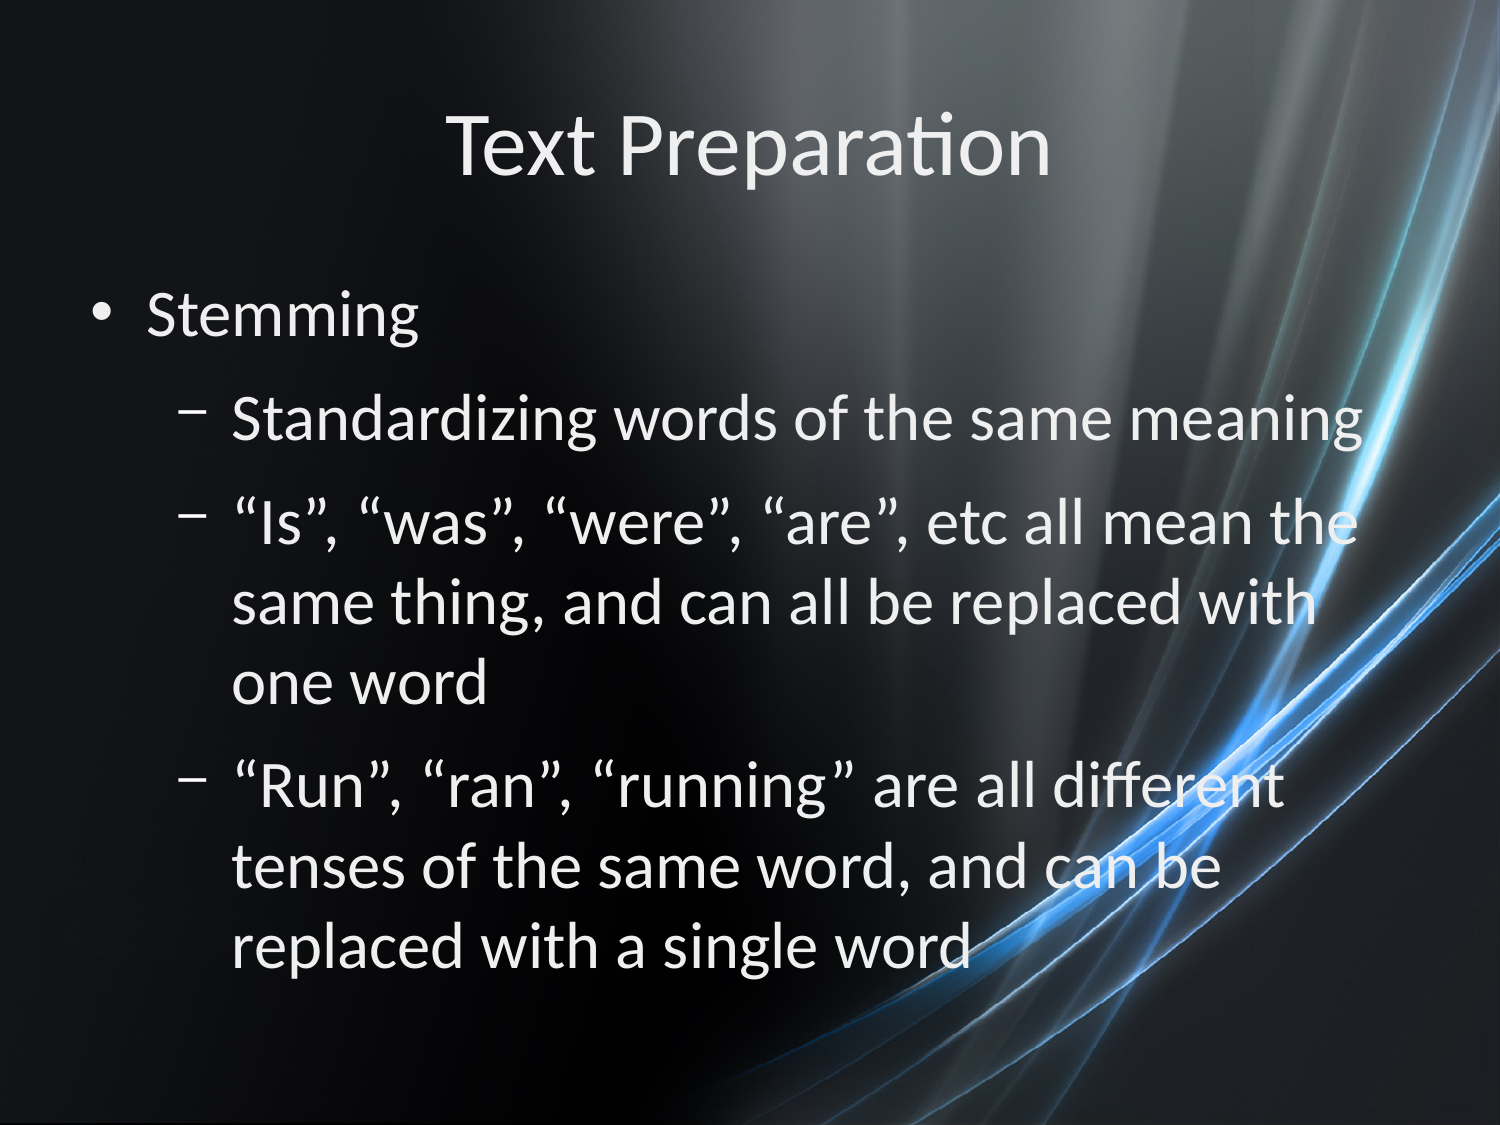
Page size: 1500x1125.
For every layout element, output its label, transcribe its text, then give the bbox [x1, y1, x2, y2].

title Text Preparation [75, 45, 1425, 233]
picture [0, 0, 1500, 1125]
list Stemming Standardizing words of the same meaning “Is”, “was”, “were”, “are”, etc all mean the same thing, and can all be replaced with one word “Run”, “ran”, “running” are all different tenses of the same word, and can be replaced with a single word [75, 262, 1425, 1005]
